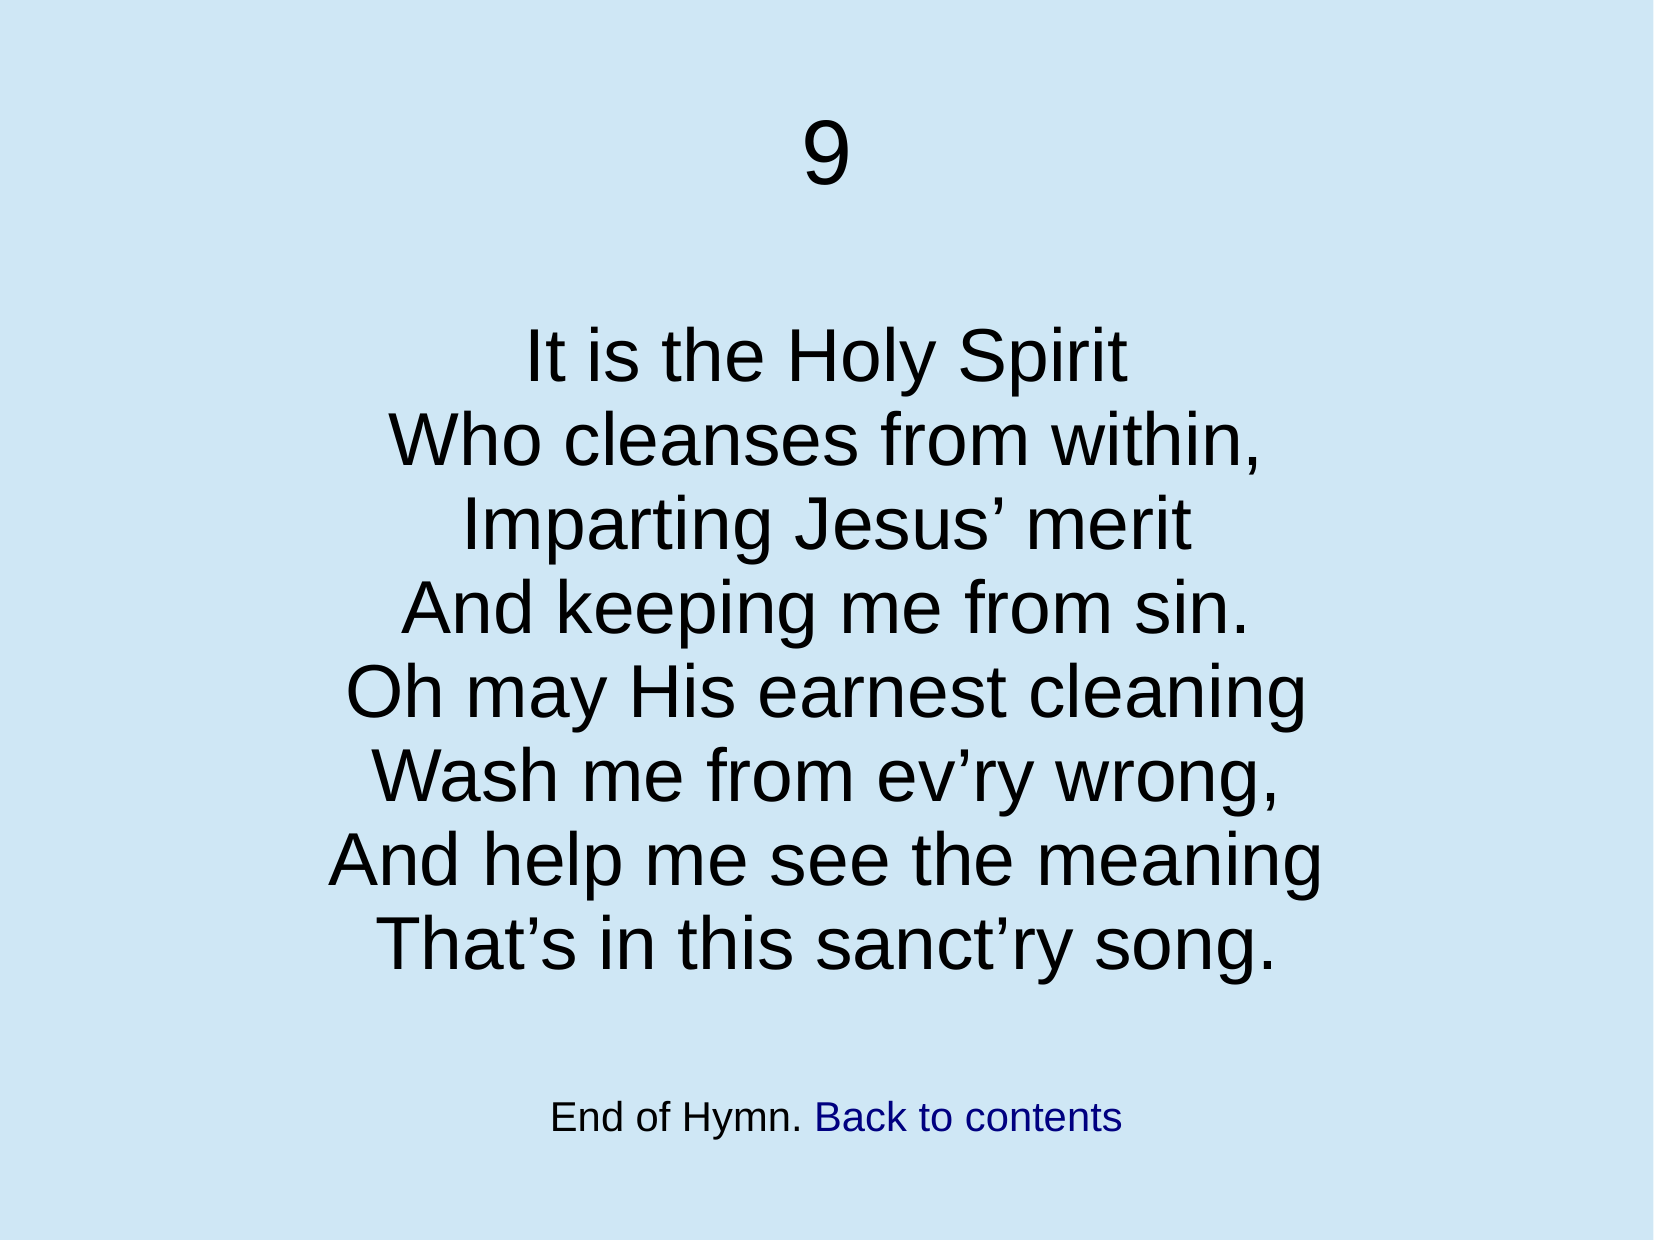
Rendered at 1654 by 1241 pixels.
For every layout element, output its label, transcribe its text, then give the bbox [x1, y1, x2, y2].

subtitle It is the Holy Spirit Who cleanses from within, Imparting Jesus’ merit And keeping me from sin. Oh may His earnest cleaning Wash me from ev’ry wrong, And help me see the meaning That’s in this sanct’ry song. [82, 290, 1571, 1010]
title 9 [82, 49, 1571, 257]
text_box End of Hymn. Back to contents [83, 1070, 1572, 1146]
